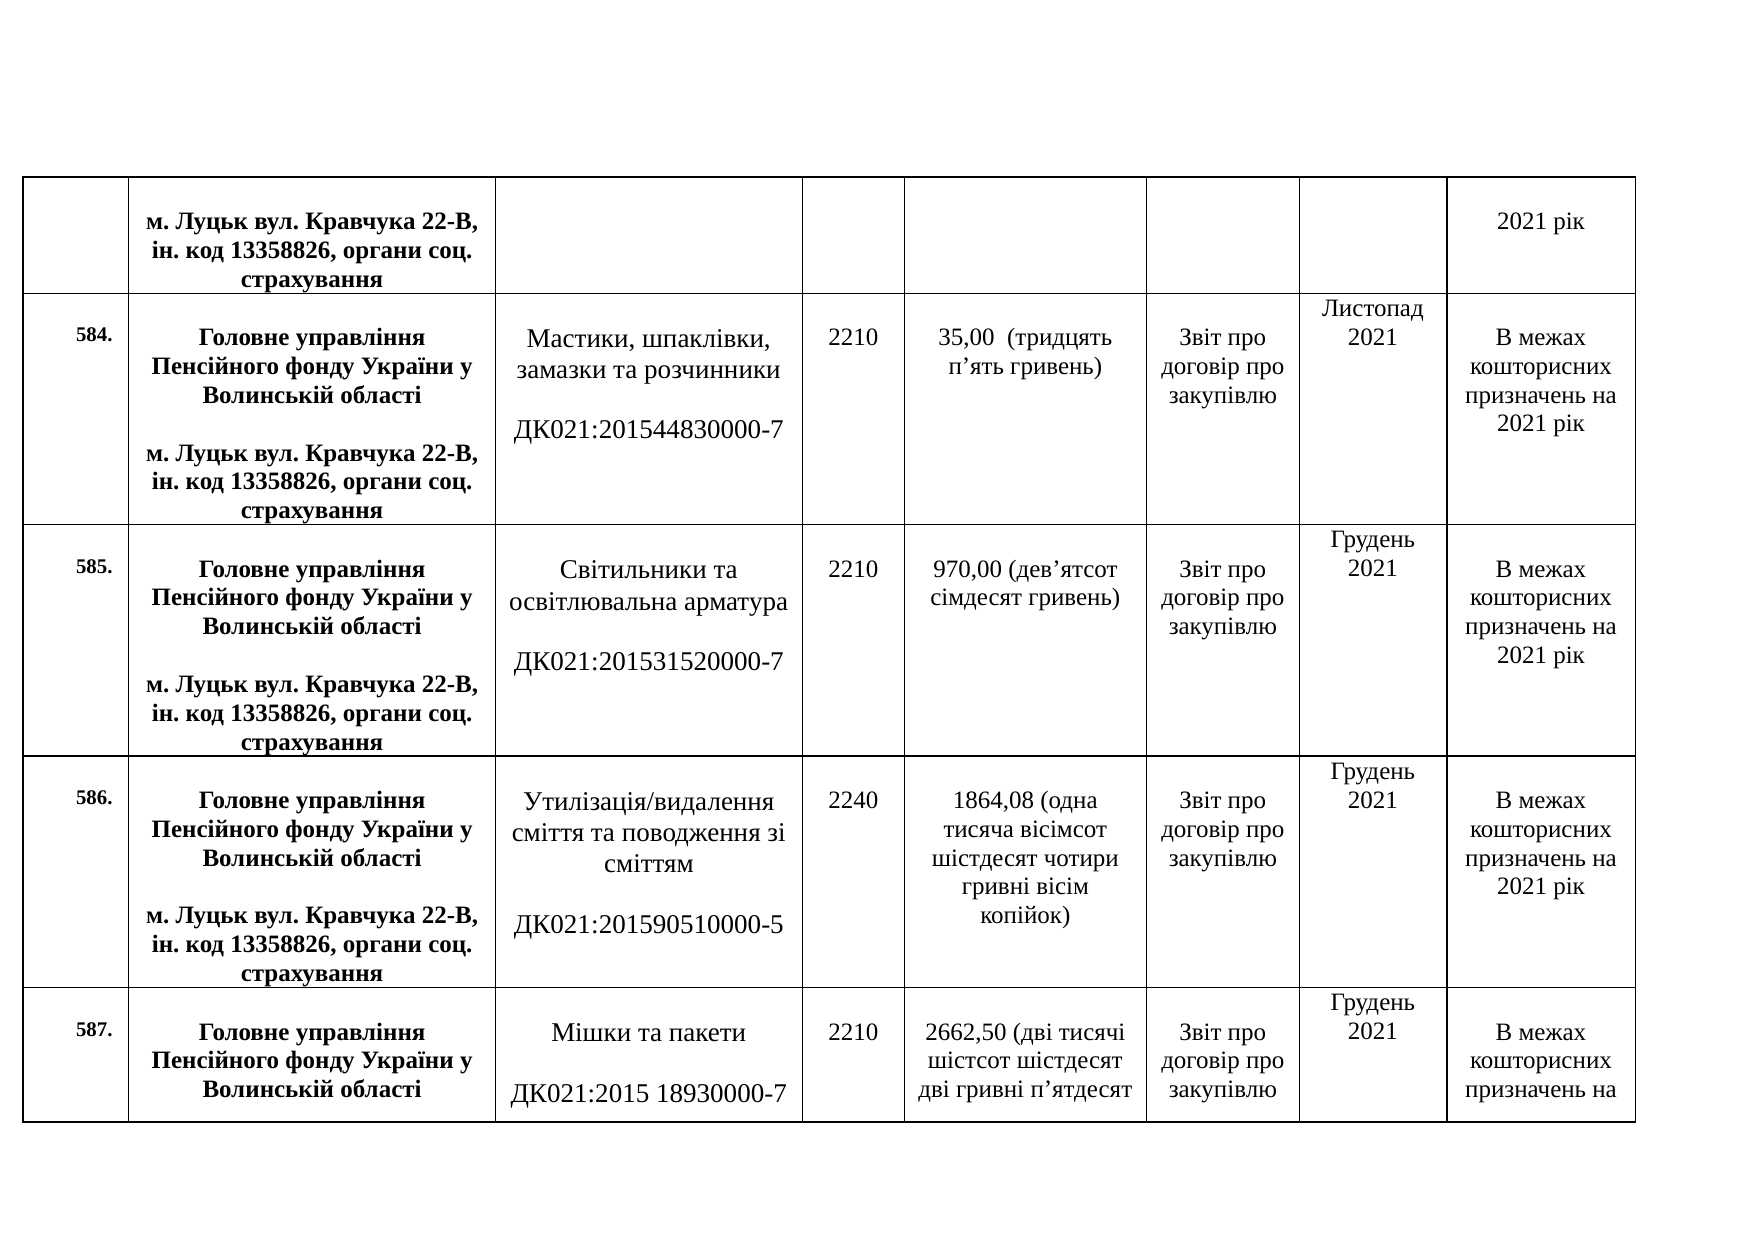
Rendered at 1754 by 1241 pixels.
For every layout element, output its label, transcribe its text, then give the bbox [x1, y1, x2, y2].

table_cell Головне управління Пенсійного фонду України у Волинській області [129, 988, 495, 1121]
table_cell Грудень 2021 [1300, 988, 1446, 1121]
table_cell 35,00 (тридцять п’ять гривень) [905, 294, 1146, 524]
table_cell [24, 988, 128, 1121]
table_cell В межах кошторисних призначень на 2021 рік [1448, 525, 1635, 755]
table_cell Грудень 2021 [1300, 525, 1446, 755]
table_cell [24, 294, 128, 524]
table_cell Головне управління Пенсійного фонду України у Волинській області м. Луцьк вул. Кравчука 22-В, ін. код 13358826, органи соц. страхування [129, 757, 495, 987]
table_cell В межах кошторисних призначень на [1448, 988, 1635, 1121]
table_cell 970,00 (дев’ятсот сімдесят гривень) [905, 525, 1146, 755]
table_cell Мішки та пакети ДК021:2015 18930000-7 [496, 988, 802, 1121]
table_cell Звіт про договір про закупівлю [1147, 988, 1299, 1121]
table_cell 2210 [803, 294, 904, 524]
table_cell Грудень 2021 [1300, 757, 1446, 987]
table_cell [1300, 178, 1446, 292]
table_cell [1147, 178, 1299, 292]
table_cell 2240 [803, 757, 904, 987]
table_cell [24, 525, 128, 755]
table_cell Утилізація/видалення сміття та поводження зі сміттям ДК021:201590510000-5 [496, 757, 802, 987]
table_cell Звіт про договір про закупівлю [1147, 294, 1299, 524]
table_cell м. Луцьк вул. Кравчука 22-В, ін. код 13358826, органи соц. страхування [129, 178, 495, 292]
table_cell В межах кошторисних призначень на 2021 рік [1448, 294, 1635, 524]
table_cell 2662,50 (дві тисячі шістсот шістдесят дві гривні п’ятдесят [905, 988, 1146, 1121]
table_cell Головне управління Пенсійного фонду України у Волинській області м. Луцьк вул. Кравчука 22-В, ін. код 13358826, органи соц. страхування [129, 525, 495, 755]
table_cell [496, 178, 802, 292]
table_cell 1864,08 (одна тисяча вісімсот шістдесят чотири гривні вісім копійок) [905, 757, 1146, 987]
table_cell Звіт про договір про закупівлю [1147, 757, 1299, 987]
table_cell 2210 [803, 525, 904, 755]
table_cell Звіт про договір про закупівлю [1147, 525, 1299, 755]
table_cell [803, 178, 904, 292]
table_cell 2021 рік [1448, 178, 1635, 292]
table_cell Мастики, шпаклівки, замазки та розчинники ДК021:201544830000-7 [496, 294, 802, 524]
table_cell [905, 178, 1146, 292]
table_cell 2210 [803, 988, 904, 1121]
table_cell Світильники та освітлювальна арматура ДК021:201531520000-7 [496, 525, 802, 755]
table_cell Листопад 2021 [1300, 294, 1446, 524]
table_cell Головне управління Пенсійного фонду України у Волинській області м. Луцьк вул. Кравчука 22-В, ін. код 13358826, органи соц. страхування [129, 294, 495, 524]
table_cell [24, 757, 128, 987]
table_cell [24, 178, 128, 292]
table_cell В межах кошторисних призначень на 2021 рік [1448, 757, 1635, 987]
